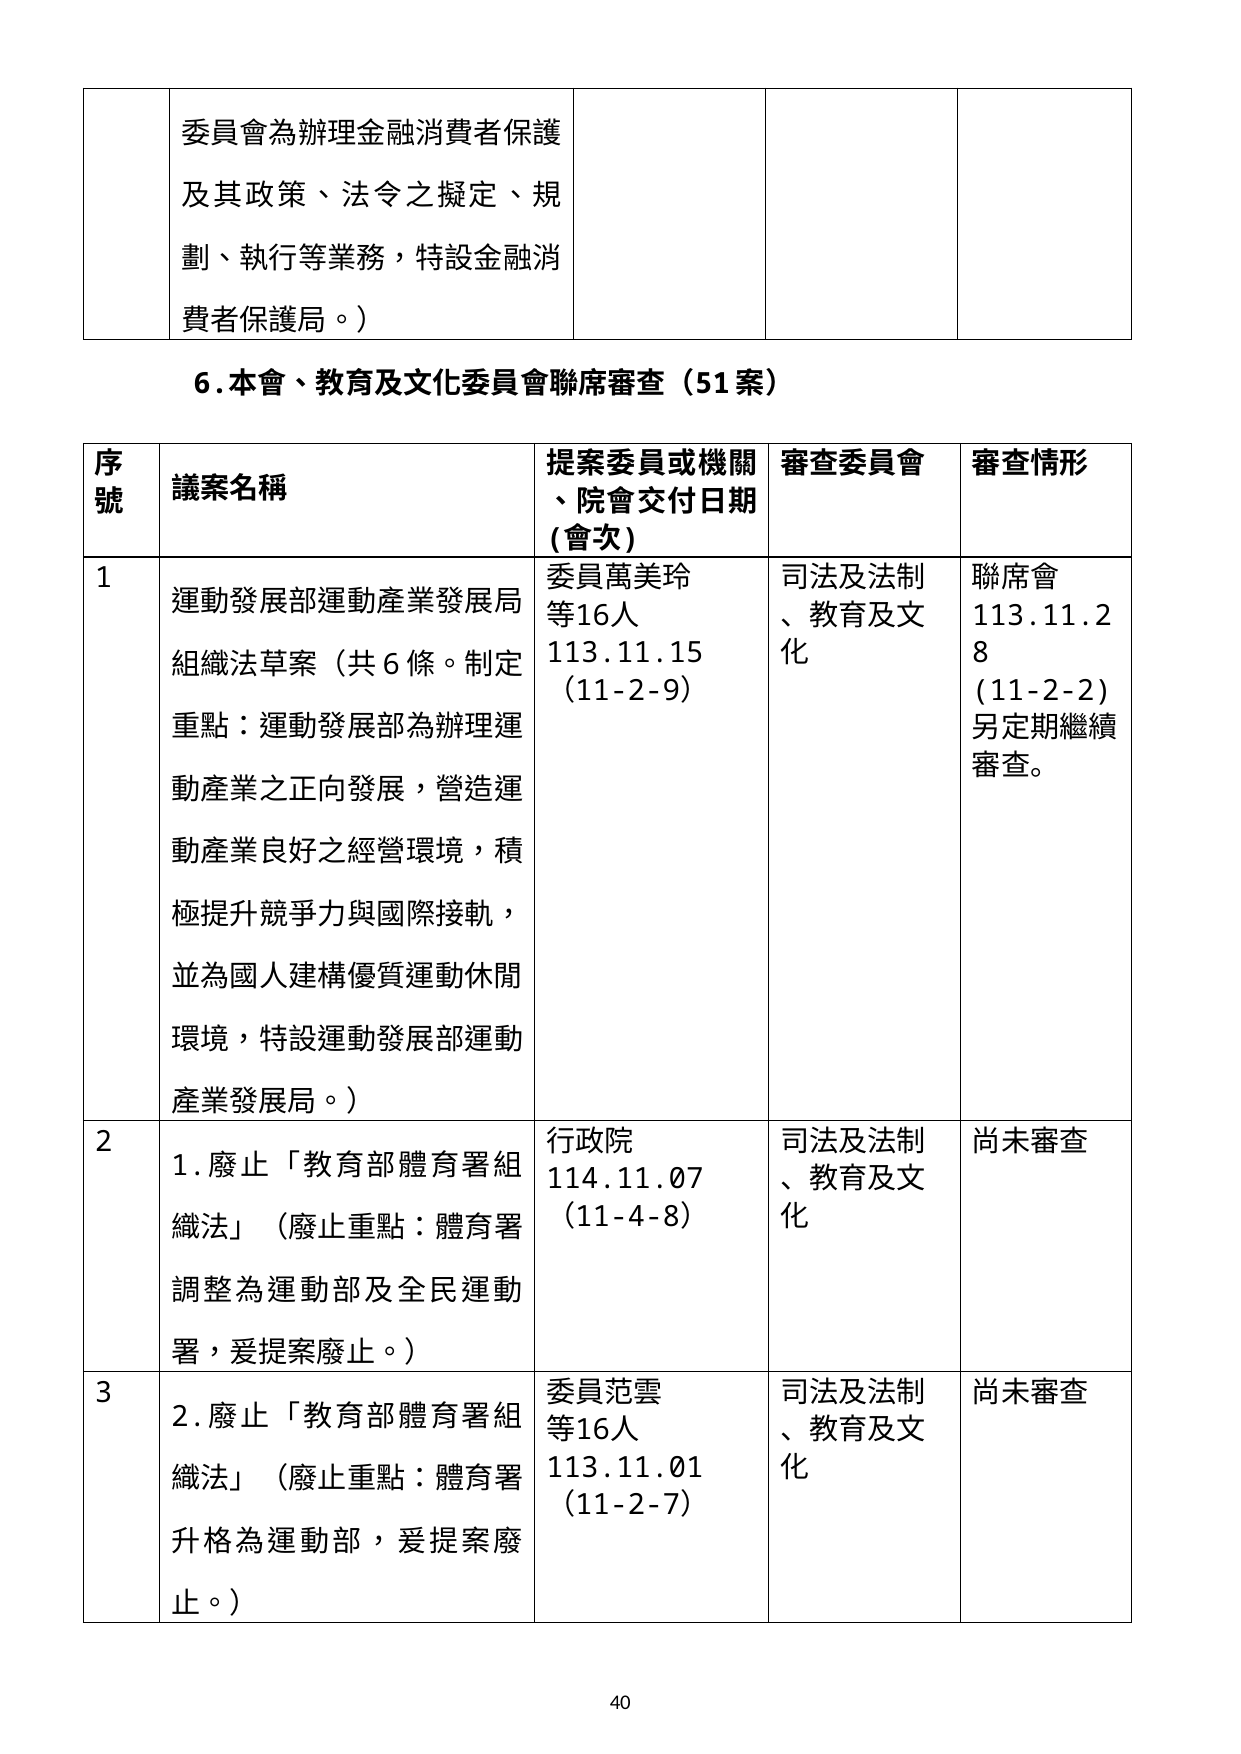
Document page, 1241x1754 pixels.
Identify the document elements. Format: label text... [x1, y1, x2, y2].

table_cell 司法及法制、教育及文化 [769, 558, 960, 1120]
table_cell [958, 89, 1131, 339]
table_header 審查情形 [961, 444, 1131, 556]
table_cell 2 [84, 1121, 159, 1371]
table_cell [766, 89, 957, 339]
table_cell [84, 89, 169, 339]
table_header 序號 [84, 444, 159, 556]
table_cell 尚未審查 [961, 1372, 1131, 1622]
table_header 議案名稱 [160, 444, 534, 556]
table_header 提案委員或機關、院會交付日期(會次) [535, 444, 768, 556]
table_cell 司法及法制、教育及文化 [769, 1372, 960, 1622]
table_cell 委員會為辦理金融消費者保護及其政策、法令之擬定、規劃、執行等業務，特設金融消費者保護局。） [170, 89, 573, 339]
table_cell 委員萬美玲 等16人 113.11.15 （11-2-9） [535, 558, 768, 1120]
table_cell 3 [84, 1372, 159, 1622]
table_cell 尚未審查 [961, 1121, 1131, 1371]
table_cell 1.廢止「教育部體育署組織法」（廢止重點：體育署調整為運動部及全民運動署，爰提案廢止。） [160, 1121, 534, 1371]
table_cell 聯席會 113.11.28 (11-2-2)另定期繼續審查。 [961, 558, 1131, 1120]
subtitle 6.本會、教育及文化委員會聯席審查（51案） [193, 359, 1165, 402]
table_cell 2.廢止「教育部體育署組織法」（廢止重點：體育署升格為運動部，爰提案廢止。） [160, 1372, 534, 1622]
table_cell 1 [84, 558, 159, 1120]
table_cell 行政院 114.11.07 （11-4-8） [535, 1121, 768, 1371]
table_header 審查委員會 [769, 444, 960, 556]
table_cell 委員范雲 等16人 113.11.01 （11-2-7） [535, 1372, 768, 1622]
table_cell [574, 89, 765, 339]
table_cell 運動發展部運動產業發展局組織法草案（共6條。制定重點：運動發展部為辦理運動產業之正向發展，營造運動產業良好之經營環境，積極提升競爭力與國際接軌，並為國人建構優質運動休閒環境，特設運動發展部運動產業發展局。） [160, 558, 534, 1120]
table_cell 司法及法制、教育及文化 [769, 1121, 960, 1371]
